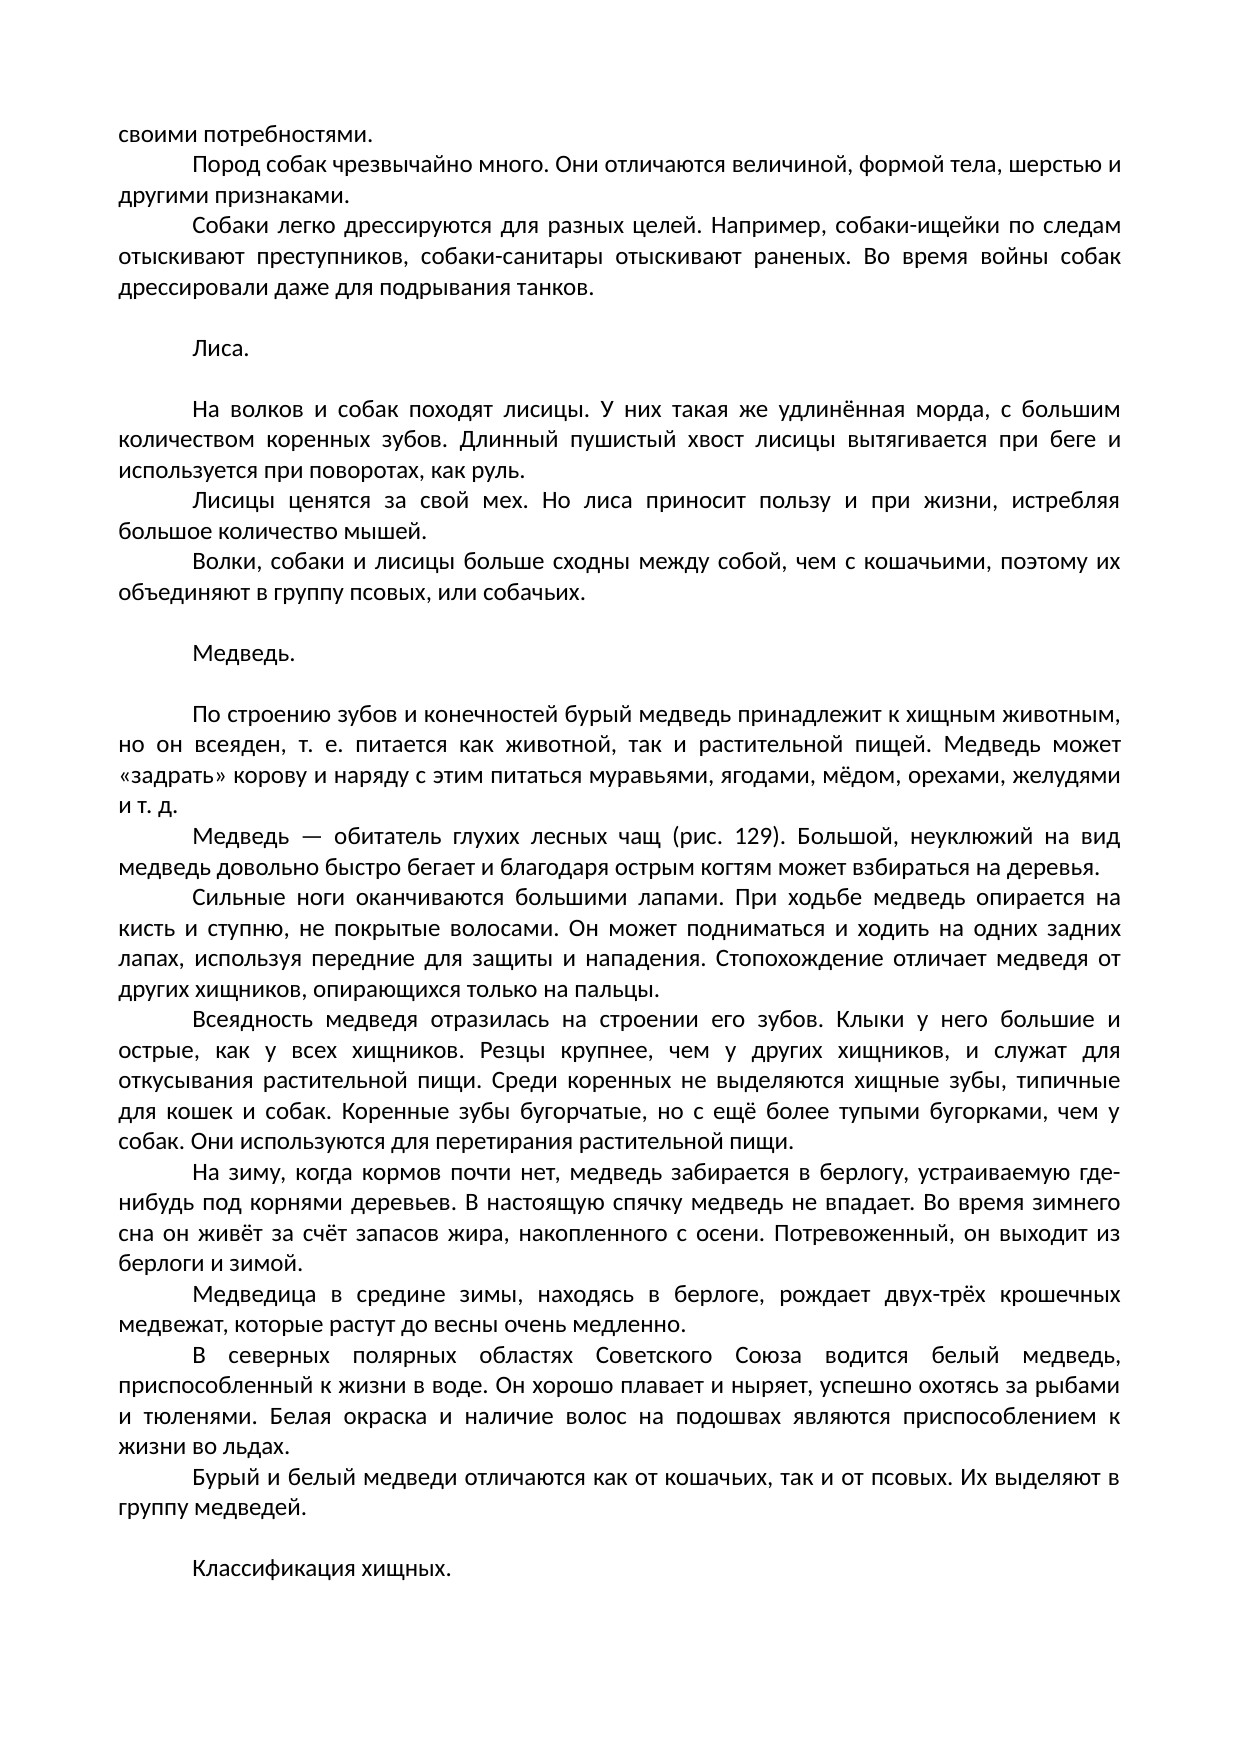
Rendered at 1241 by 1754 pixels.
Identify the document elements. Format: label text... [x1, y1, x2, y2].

text В северных полярных областях Советского Союза водится белый медведь, приспособленный к жизни в воде. Он хорошо плавает и ныряет, успешно охотясь за рыбами и тюленями. Белая окраска и наличие волос на подошвах являются приспособлением к жизни во льдах. [118, 1339, 1122, 1461]
text Медведь. [118, 637, 1122, 667]
text Медведица в средине зимы, находясь в берлоге, рождает двух-трёх крошечных медвежат, которые растут до весны очень медленно. [118, 1278, 1122, 1339]
text Волки, собаки и лисицы больше сходны между собой, чем с кошачьими, поэтому их объединяют в группу псовых, или собачьих. [118, 545, 1122, 606]
text Медведь — обитатель глухих лесных чащ (рис. 129). Большой, неуклюжий на вид медведь довольно быстро бегает и благодаря острым когтям может взбираться на деревья. [118, 820, 1122, 881]
text На волков и собак походят лисицы. У них такая же удлинённая морда, с большим количеством коренных зубов. Длинный пушистый хвост лисицы вытягивается при беге и используется при поворотах, как руль. [118, 393, 1122, 484]
text Лисицы ценятся за свой мех. Но лиса приносит пользу и при жизни, истребляя большое количество мышей. [118, 484, 1122, 545]
text своими потребностями. [118, 118, 1122, 149]
text По строению зубов и конечностей бурый медведь принадлежит к хищным животным, но он всеяден, т. е. питается как животной, так и растительной пищей. Медведь может «задрать» корову и наряду с этим питаться муравьями, ягодами, мёдом, орехами, желудями и т. д. [118, 698, 1122, 820]
text Собаки легко дрессируются для разных целей. Например, собаки-ищейки по следам отыскивают преступников, собаки-санитары отыскивают раненых. Во время войны собак дрессировали даже для подрывания танков. [118, 210, 1122, 301]
text Лиса. [118, 332, 1122, 362]
text Пород собак чрезвычайно много. Они отличаются величиной, формой тела, шерстью и другими признаками. [118, 149, 1122, 210]
text Классификация хищных. [118, 1553, 1122, 1583]
text Бурый и белый медведи отличаются как от кошачьих, так и от псовых. Их выделяют в группу медведей. [118, 1461, 1122, 1522]
text Сильные ноги оканчиваются большими лапами. При ходьбе медведь опирается на кисть и ступню, не покрытые волосами. Он может подниматься и ходить на одних задних лапах, используя передние для защиты и нападения. Стопохождение отличает медведя от других хищников, опирающихся только на пальцы. [118, 881, 1122, 1003]
text Всеядность медведя отразилась на строении его зубов. Клыки у него большие и острые, как у всех хищников. Резцы крупнее, чем у других хищников, и служат для откусывания растительной пищи. Среди коренных не выделяются хищные зубы, типичные для кошек и собак. Коренные зубы бугорчатые, но с ещё более тупыми бугорками, чем у собак. Они используются для перетирания растительной пищи. [118, 1003, 1122, 1156]
text На зиму, когда кормов почти нет, медведь забирается в берлогу, устраиваемую где-нибудь под корнями деревьев. В настоящую спячку медведь не впадает. Во время зимнего сна он живёт за счёт запасов жира, накопленного с осени. Потревоженный, он выходит из берлоги и зимой. [118, 1156, 1122, 1278]
